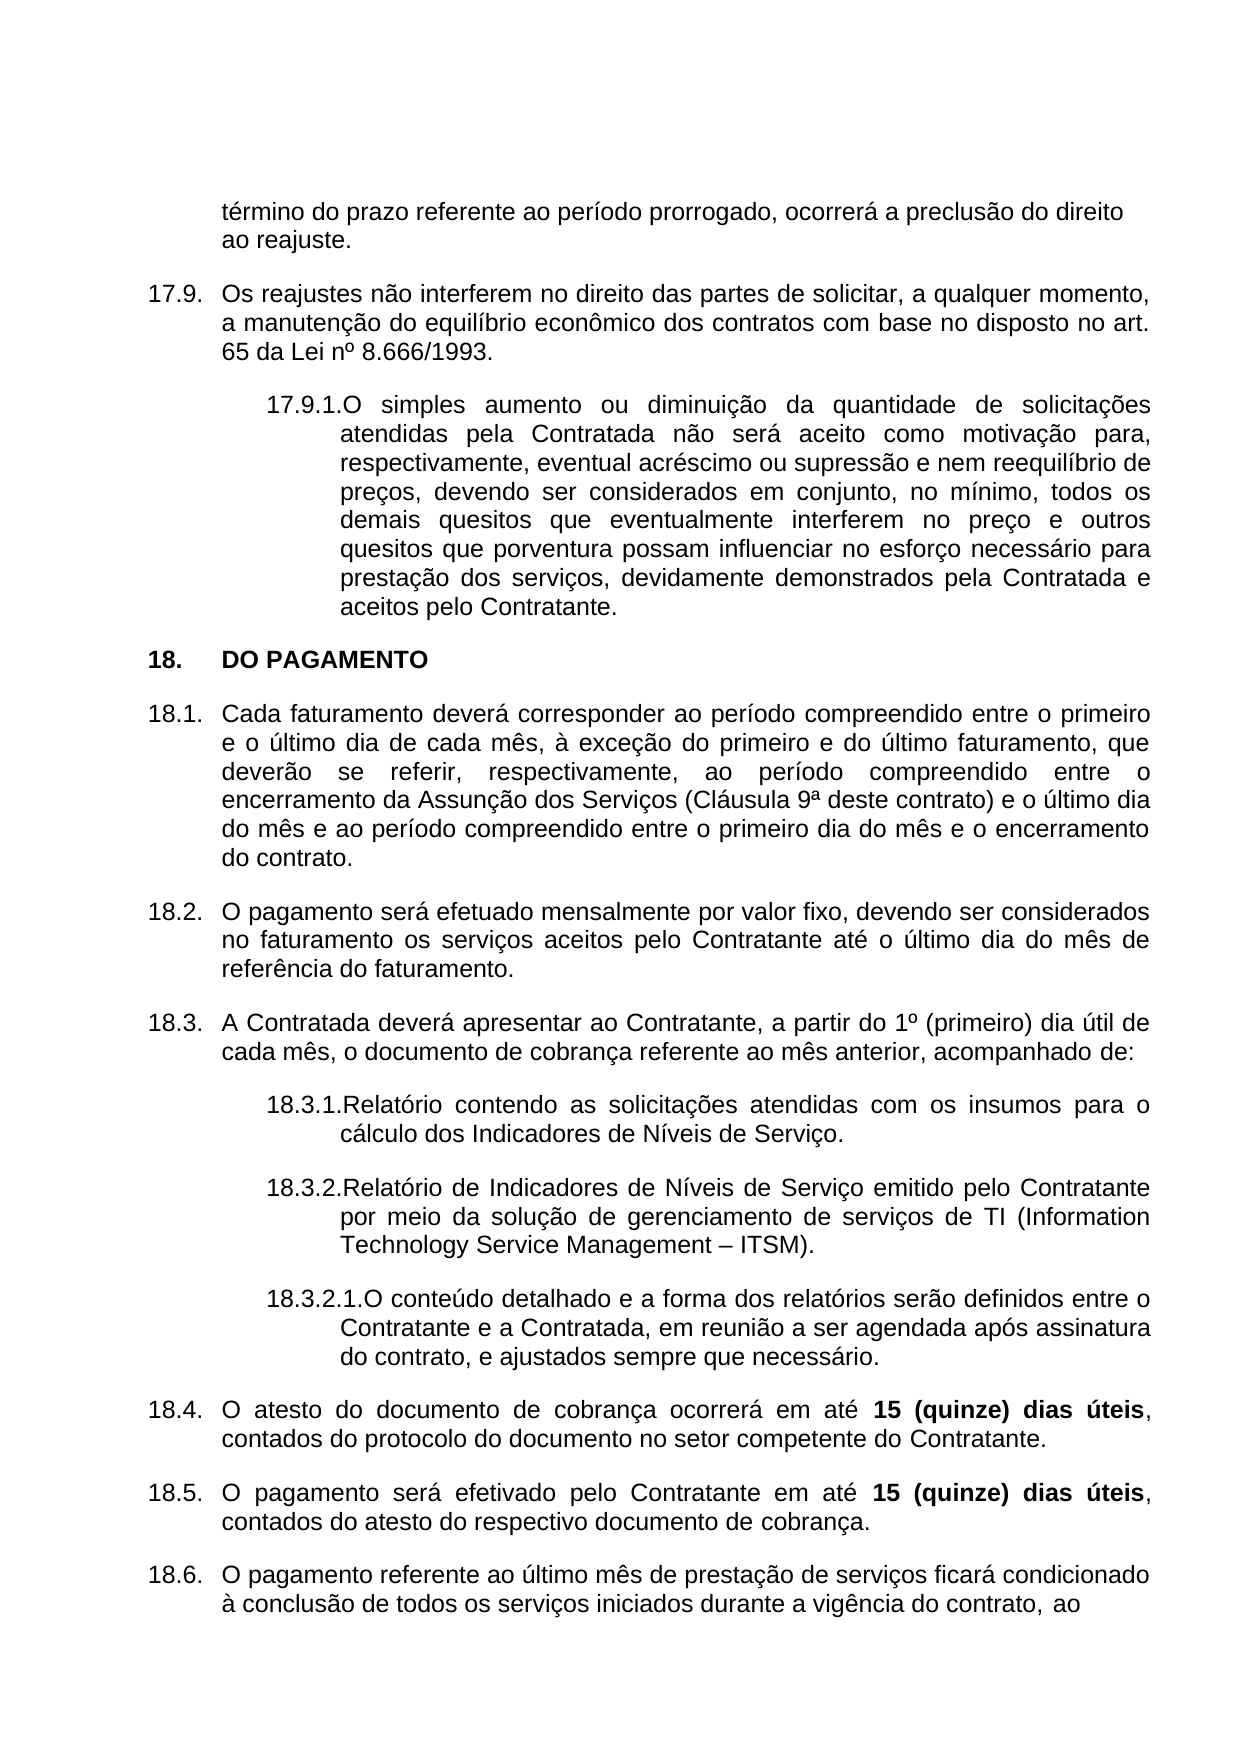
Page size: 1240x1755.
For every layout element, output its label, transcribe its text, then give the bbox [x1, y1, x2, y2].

list Os reajustes não interferem no direito das partes de solicitar, a qualquer momento, a manutenção do equilíbrio econômico dos contratos com base no disposto no art. 65 da Lei nº 8.666/1993. [148, 279, 1152, 365]
list O simples aumento ou diminuição da quantidade de solicitações atendidas pela Contratada não será aceito como motivação para, respectivamente, eventual acréscimo ou supressão e nem reequilíbrio de preços, devendo ser considerados em conjunto, no mínimo, todos os demais quesitos que eventualmente interferem no preço e outros quesitos que porventura possam influenciar no esforço necessário para prestação dos serviços, devidamente demonstrados pela Contratada e aceitos pelo Contratante. [266, 390, 1152, 620]
list Cada faturamento deverá corresponder ao período compreendido entre o primeiro e o último dia de cada mês, à exceção do primeiro e do último faturamento, que deverão se referir, respectivamente, ao período compreendido entre o encerramento da Assunção dos Serviços (Cláusula 9ª deste contrato) e o último dia do mês e ao período compreendido entre o primeiro dia do mês e o encerramento do contrato. [148, 699, 1152, 872]
list Relatório de Indicadores de Níveis de Serviço emitido pelo Contratante por meio da solução de gerenciamento de serviços de TI (Information Technology Service Management – ITSM). [266, 1173, 1152, 1259]
subtitle DO PAGAMENTO [148, 645, 1162, 674]
list O atesto do documento de cobrança ocorrerá em até 15 (quinze) dias úteis, contados do protocolo do documento no setor competente do Contratante. [148, 1395, 1152, 1453]
list O pagamento será efetivado pelo Contratante em até 15 (quinze) dias úteis, contados do atesto do respectivo documento de cobrança. [148, 1478, 1152, 1535]
list O pagamento referente ao último mês de prestação de serviços ficará condicionado à conclusão de todos os serviços iniciados durante a vigência do contrato, ao [148, 1560, 1152, 1618]
list Relatório contendo as solicitações atendidas com os insumos para o cálculo dos Indicadores de Níveis de Serviço. [266, 1090, 1152, 1148]
list O pagamento será efetuado mensalmente por valor fixo, devendo ser considerados no faturamento os serviços aceitos pelo Contratante até o último dia do mês de referência do faturamento. [148, 897, 1152, 983]
list A Contratada deverá apresentar ao Contratante, a partir do 1º (primeiro) dia útil de cada mês, o documento de cobrança referente ao mês anterior, acompanhado de: [148, 1008, 1152, 1065]
list O conteúdo detalhado e a forma dos relatórios serão definidos entre o Contratante e a Contratada, em reunião a ser agendada após assinatura do contrato, e ajustados sempre que necessário. [266, 1284, 1152, 1370]
text término do prazo referente ao período prorrogado, ocorrerá a preclusão do direito ao reajuste. [221, 197, 1147, 254]
